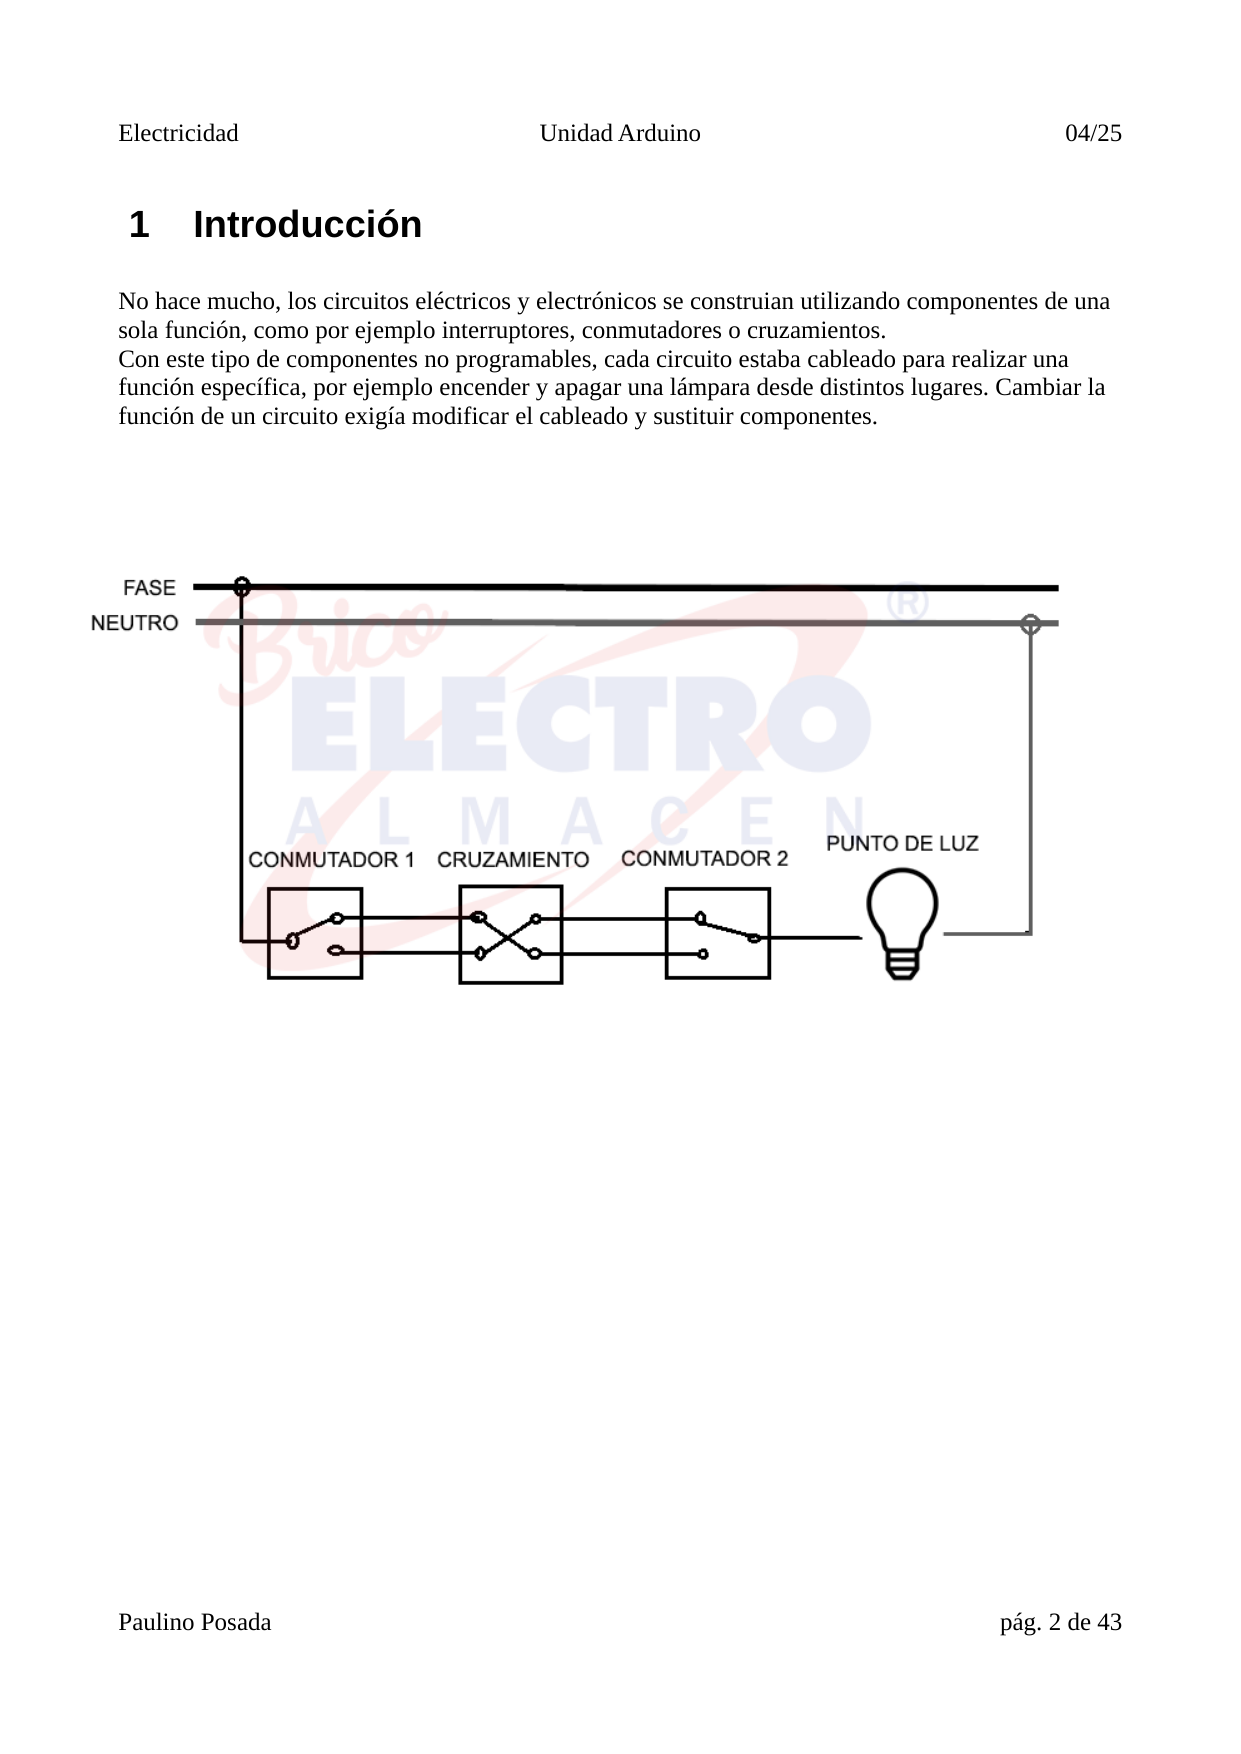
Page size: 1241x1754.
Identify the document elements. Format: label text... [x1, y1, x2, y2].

picture [72, 525, 1059, 1025]
text Con este tipo de componentes no programables, cada circuito estaba cableado para realizar una función específica, por ejemplo encender y apagar una lámpara desde distintos lugares. Cambiar la función de un circuito exigía modificar el cableado y sustituir componentes. [118, 344, 1122, 430]
text No hace mucho, los circuitos eléctricos y electrónicos se construian utilizando componentes de una sola función, como por ejemplo interruptores, conmutadores o cruzamientos. [118, 286, 1122, 344]
subtitle Introducción [118, 201, 1122, 245]
